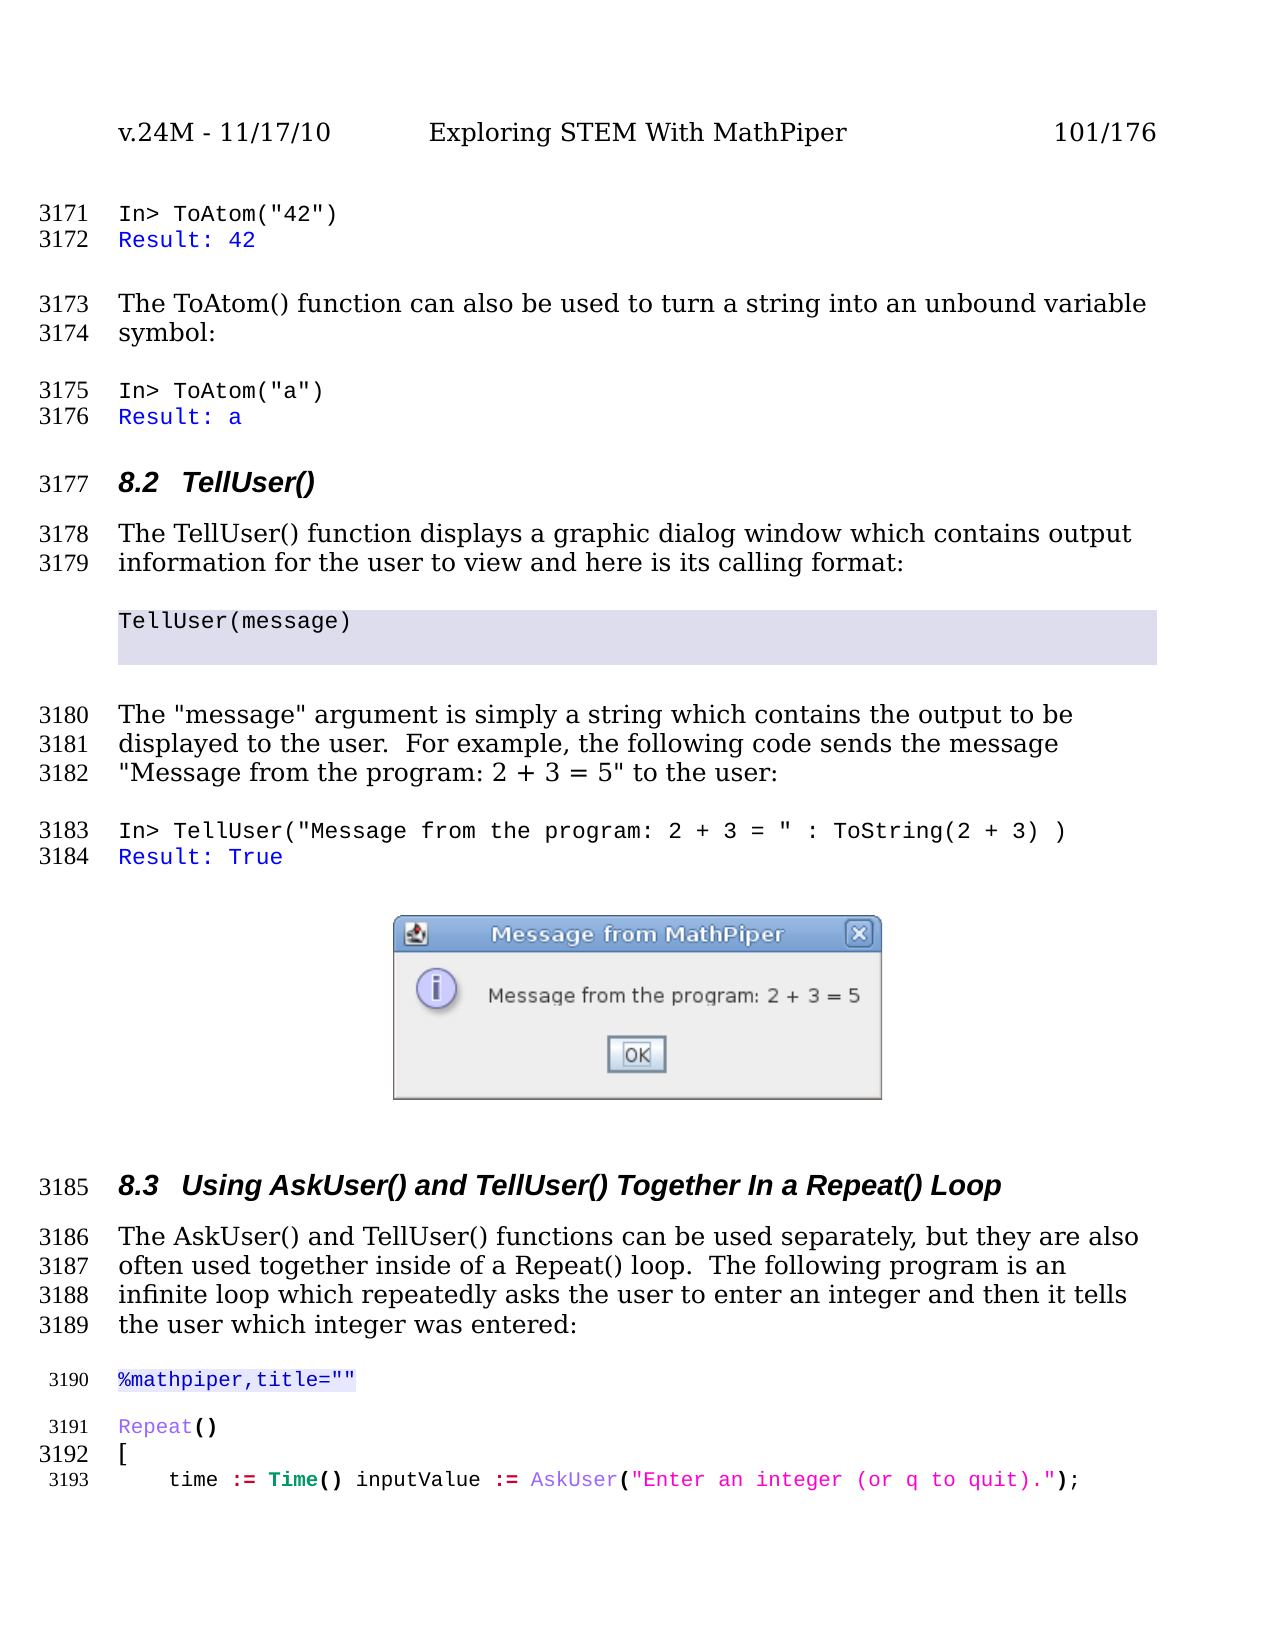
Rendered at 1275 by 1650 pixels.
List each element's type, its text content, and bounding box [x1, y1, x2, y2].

text The "message" argument is simply a string which contains the output to be displayed to the user. For example, the following code sends the message "Message from the program: 2 + 3 = 5" to the user: [118, 700, 1157, 787]
text Result: a [118, 406, 1157, 432]
text [ [118, 1440, 1157, 1469]
subtitle Using AskUser() and TellUser() Together In a Repeat() Loop [118, 1168, 1157, 1201]
text Repeat() [118, 1416, 1157, 1440]
text The ToAtom() function can also be used to turn a string into an unbound variable symbol: [118, 289, 1157, 348]
text %mathpiper,title="" [118, 1369, 1157, 1392]
table_header TellUser(message) [118, 610, 1157, 665]
text The AskUser() and TellUser() functions can be used separately, but they are also often used together inside of a Repeat() loop. The following program is an infinite loop which repeatedly asks the user to enter an integer and then it tells the user which integer was entered: [118, 1222, 1157, 1339]
text Result: 42 [118, 229, 1157, 254]
text Result: True [118, 845, 1157, 871]
text In> TellUser("Message from the program: 2 + 3 = " : ToString(2 + 3) ) [118, 819, 1157, 845]
text The TellUser() function displays a graphic dialog window which contains output information for the user to view and here is its calling format: [118, 519, 1157, 577]
picture [393, 915, 883, 1100]
text In> ToAtom("a") [118, 380, 1157, 406]
text time := Time() inputValue := AskUser("Enter an integer (or q to quit)."); [118, 1469, 1157, 1492]
text In> ToAtom("42") [118, 203, 1157, 229]
subtitle TellUser() [118, 465, 1157, 498]
